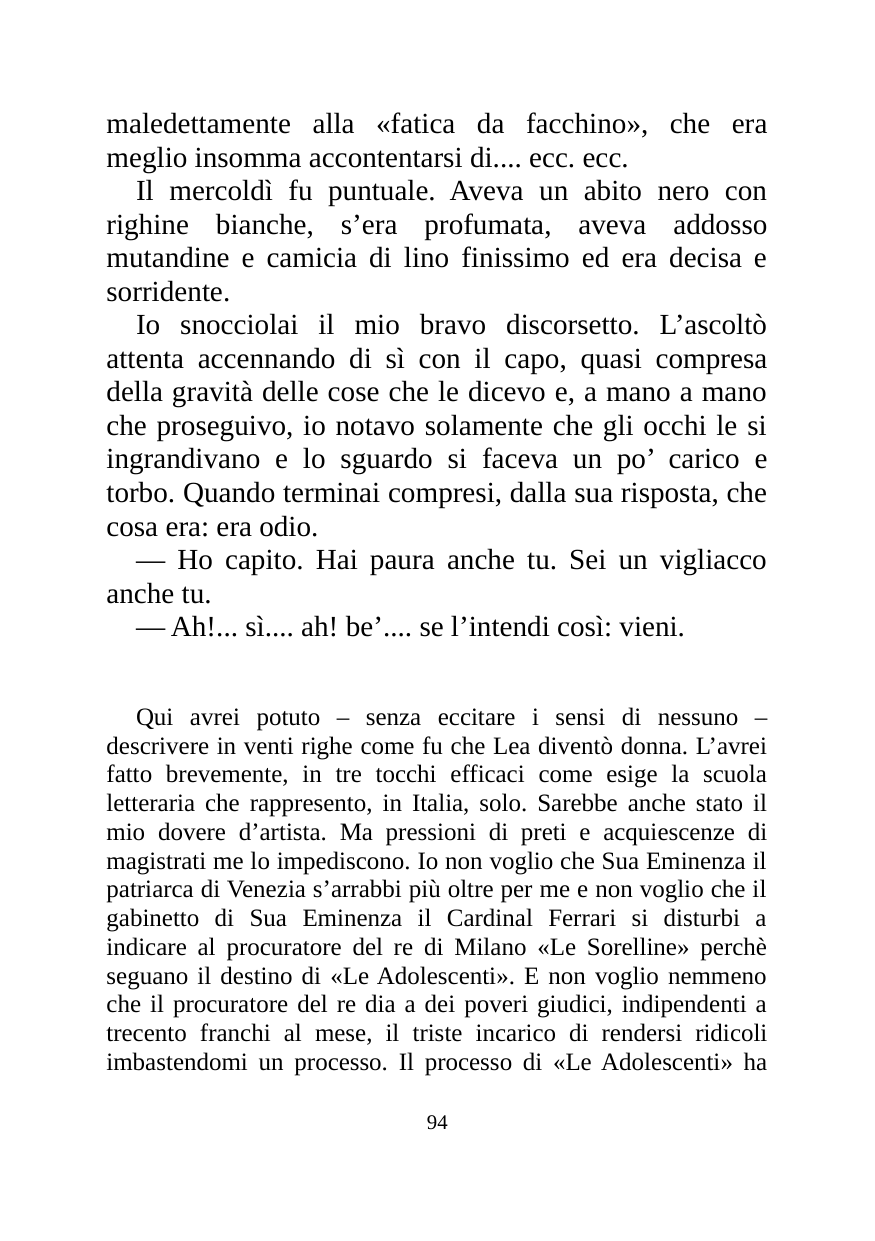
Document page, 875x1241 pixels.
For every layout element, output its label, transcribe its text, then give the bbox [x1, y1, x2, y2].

text Qui avrei potuto – senza eccitare i sensi di nessuno – descrivere in venti righe come fu che Lea diventò donna. L’avrei fatto brevemente, in tre tocchi efficaci come esige la scuola letteraria che rappresento, in Italia, solo. Sarebbe anche stato il mio dovere d’artista. Ma pressioni di preti e acquiescenze di magistrati me lo impediscono. Io non voglio che Sua Eminenza il patriarca di Venezia s’arrabbi più oltre per me e non voglio che il gabinetto di Sua Eminenza il Cardinal Ferrari si disturbi a indicare al procuratore del re di Milano «Le Sorelline» perchè seguano il destino di «Le Adolescenti». E non voglio nemmeno che il procuratore del re dia a dei poveri giudici, indipendenti a trecento franchi al mese, il triste incarico di rendersi ridicoli imbastendomi un processo. Il processo di «Le Adolescenti» ha [106, 702, 768, 1076]
text — Ah!... sì.... ah! be’.... se l’intendi così: vieni. [106, 609, 768, 643]
text — Ho capito. Hai paura anche tu. Sei un vigliacco anche tu. [106, 542, 768, 609]
text Io snocciolai il mio bravo discorsetto. L’ascoltò attenta accennando di sì con il capo, quasi compresa della gravità delle cose che le dicevo e, a mano a mano che proseguivo, io notavo solamente che gli occhi le si ingrandivano e lo sguardo si faceva un po’ carico e torbo. Quando terminai compresi, dalla sua risposta, che cosa era: era odio. [106, 307, 768, 542]
text maledettamente alla «fatica da facchino», che era meglio insomma accontentarsi di.... ecc. ecc. [106, 106, 768, 173]
text Il mercoldì fu puntuale. Aveva un abito nero con righine bianche, s’era profumata, aveva addosso mutandine e camicia di lino finissimo ed era decisa e sorridente. [106, 173, 768, 307]
